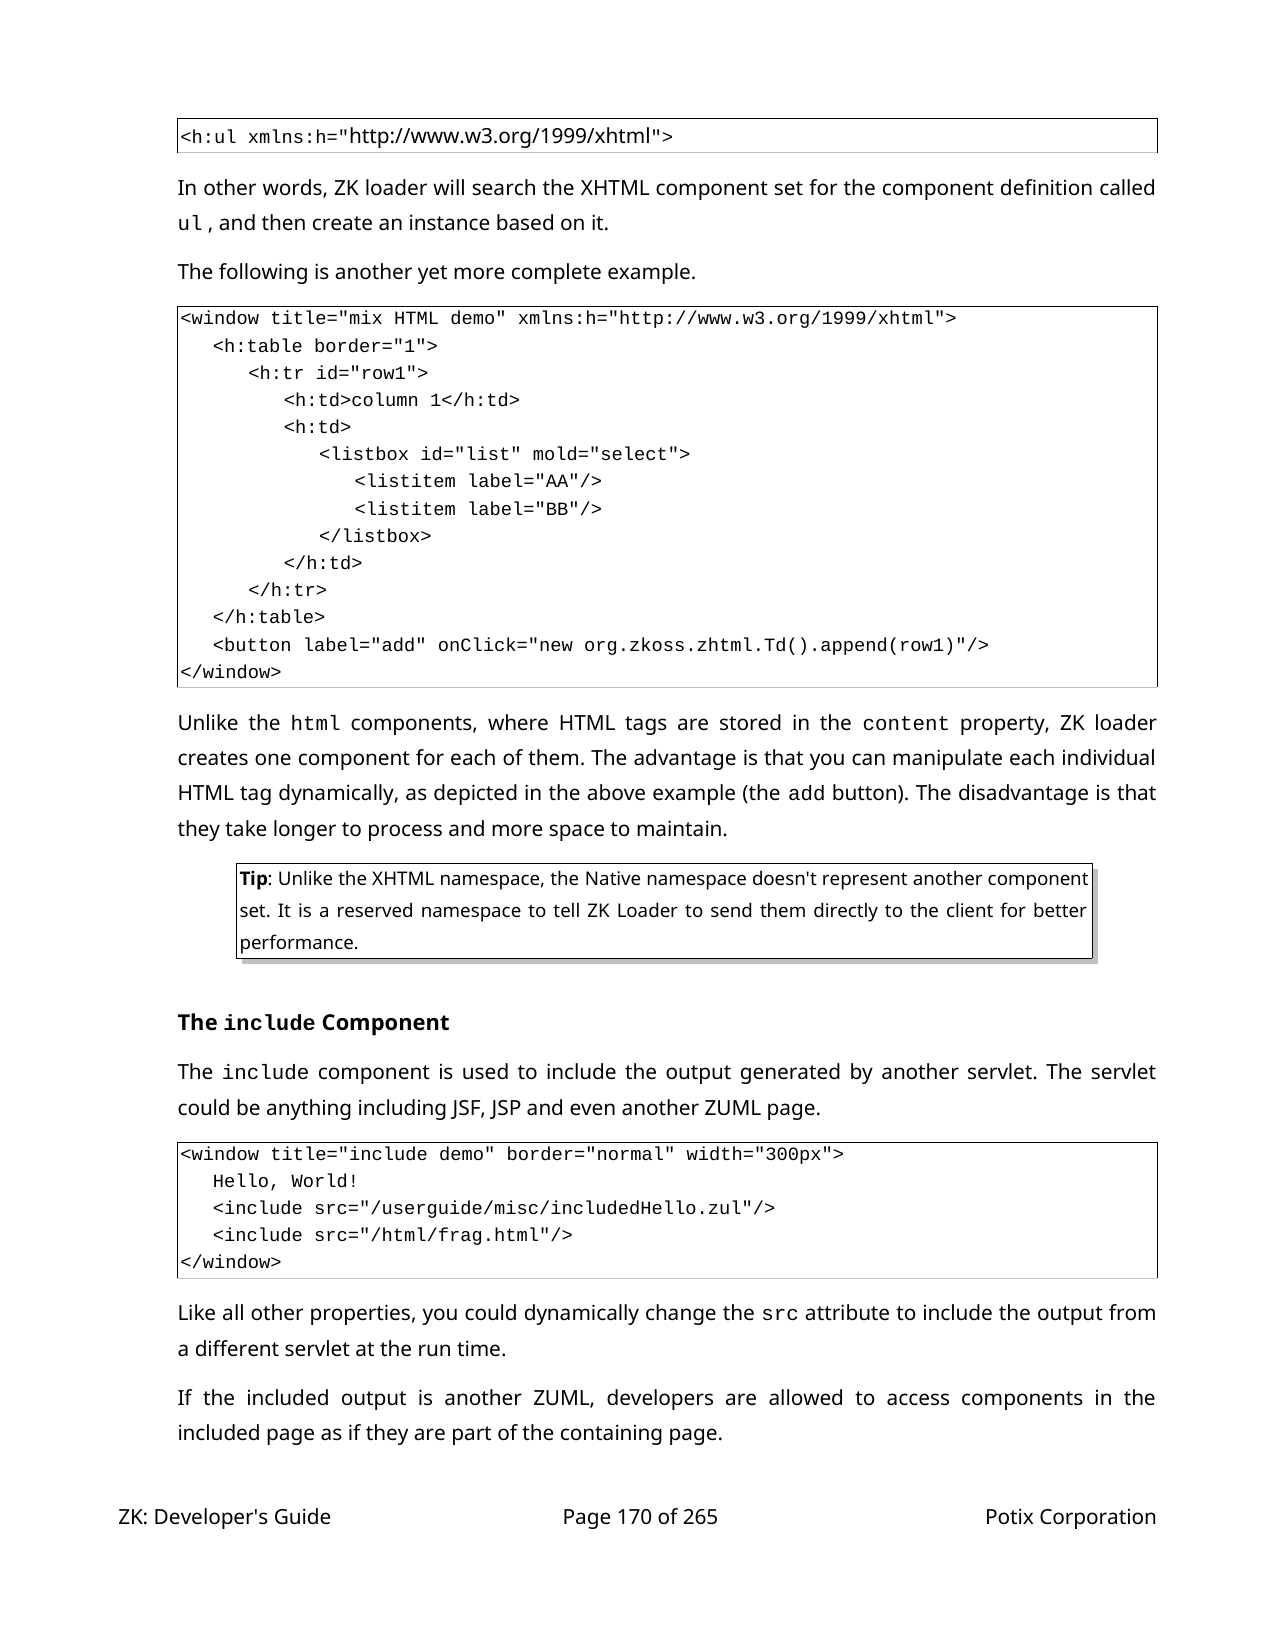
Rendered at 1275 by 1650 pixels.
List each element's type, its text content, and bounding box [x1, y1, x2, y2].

text </h:td> [178, 551, 1157, 575]
text <h:ul xmlns:h="http://www.w3.org/1999/xhtml"> [178, 119, 1157, 152]
text The following is another yet more complete example. [177, 257, 1157, 286]
text <listitem label="BB"/> [178, 497, 1157, 521]
text </listbox> [178, 524, 1157, 548]
subtitle The include Component [177, 1006, 1157, 1037]
text <listitem label="AA"/> [178, 469, 1157, 494]
text <include src="/html/frag.html"/> [178, 1223, 1157, 1247]
text <h:tr id="row1"> [178, 361, 1157, 385]
text Unlike the html components, where HTML tags are stored in the content property, ZK loader creates one component for each of them. The advantage is that you can manipulate each individual HTML tag dynamically, as depicted in the above example (the add button). The disadvantage is that they take longer to process and more space to maintain. [177, 708, 1157, 842]
text <include src="/userguide/misc/includedHello.zul"/> [178, 1196, 1157, 1220]
text In other words, ZK loader will search the XHTML component set for the component definition called ul , and then create an instance based on it. [177, 173, 1157, 237]
text The include component is used to include the output generated by another servlet. The servlet could be anything including JSF, JSP and even another ZUML page. [177, 1057, 1157, 1121]
text <listbox id="list" mold="select"> [178, 442, 1157, 466]
text <window title="include demo" border="normal" width="300px"> [178, 1143, 1157, 1166]
text <h:td> [178, 415, 1157, 439]
text <h:td>column 1</h:td> [178, 388, 1157, 412]
text Hello, World! [178, 1169, 1157, 1193]
text </h:table> [178, 605, 1157, 629]
text <h:table border="1"> [178, 333, 1157, 358]
text Tip: Unlike the XHTML namespace, the Native namespace doesn't represent another component set. It is a reserved namespace to tell ZK Loader to send them directly to the client for better performance. [237, 864, 1092, 958]
text </h:tr> [178, 578, 1157, 602]
text </window> [178, 1250, 1157, 1278]
text If the included output is another ZUML, developers are allowed to access components in the included page as if they are part of the containing page. [177, 1383, 1157, 1446]
text Like all other properties, you could dynamically change the src attribute to include the output from a different servlet at the run time. [177, 1298, 1157, 1362]
text <window title="mix HTML demo" xmlns:h="http://www.w3.org/1999/xhtml"> [178, 307, 1157, 331]
text </window> [178, 660, 1157, 687]
text <button label="add" onClick="new org.zkoss.zhtml.Td().append(row1)"/> [178, 632, 1157, 657]
